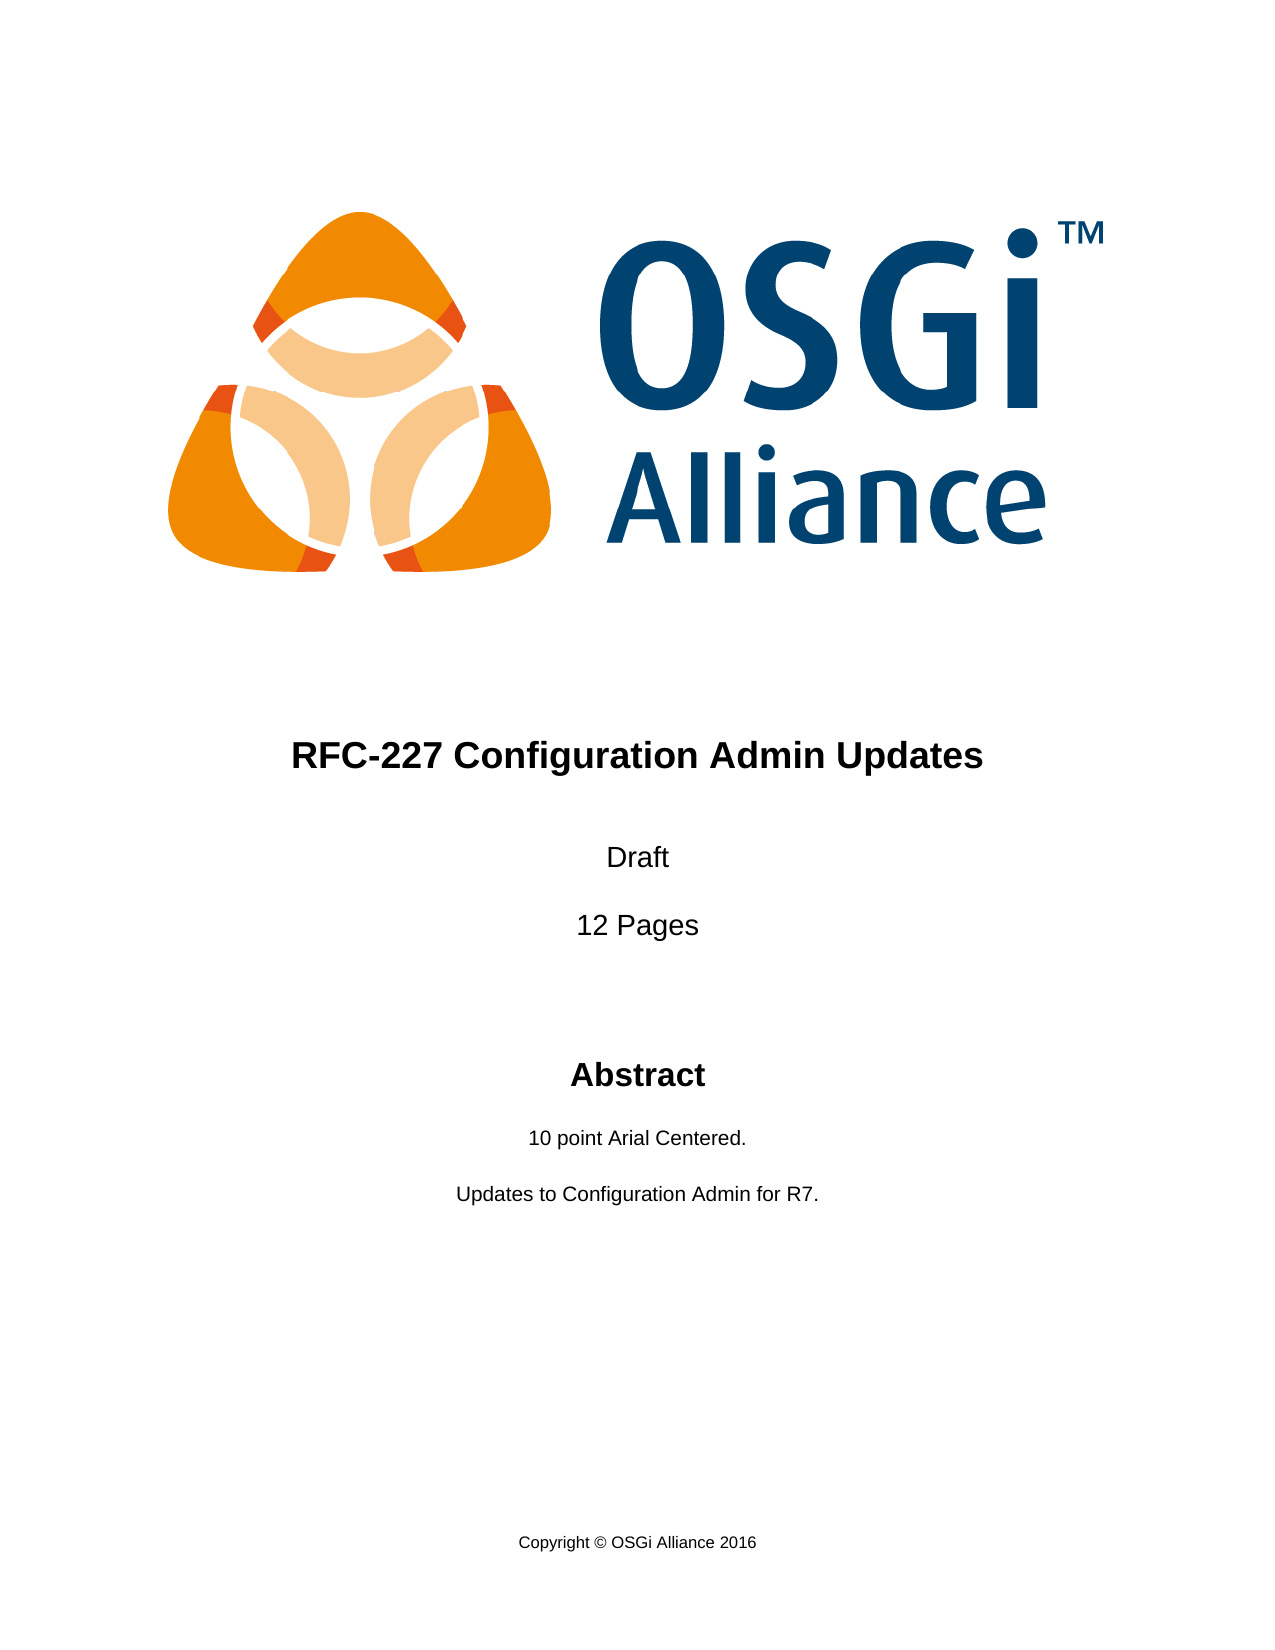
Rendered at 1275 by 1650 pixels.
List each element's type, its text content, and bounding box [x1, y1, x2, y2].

text Updates to Configuration Admin for R7. [112, 1174, 1162, 1206]
title Draft 12 Pages [112, 841, 1162, 941]
text 10 point Arial Centered. [112, 1118, 1162, 1149]
text Abstract [112, 1055, 1162, 1093]
title RFC-227 Configuration Admin Updates [112, 733, 1162, 776]
picture [112, 158, 1163, 626]
